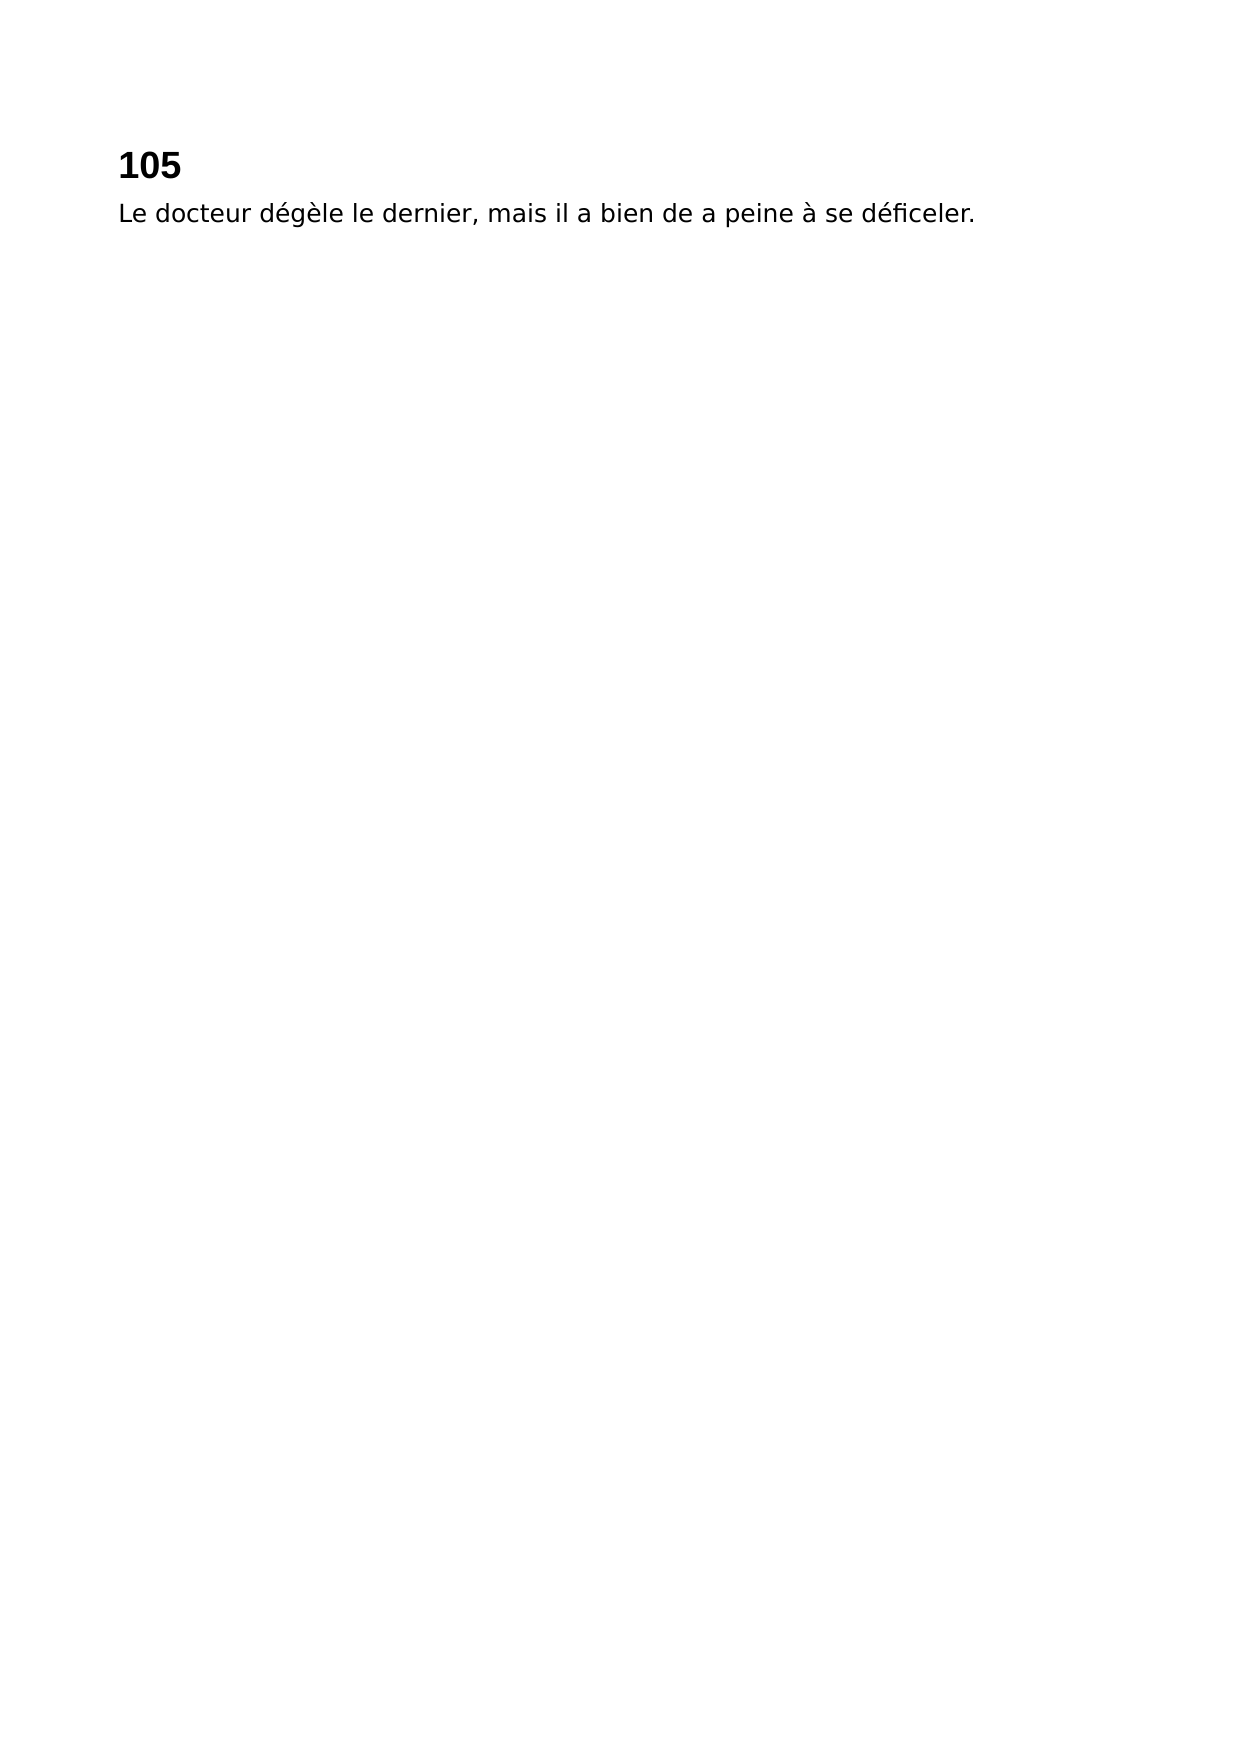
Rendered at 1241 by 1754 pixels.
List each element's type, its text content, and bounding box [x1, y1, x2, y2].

subtitle 105 [118, 143, 1122, 187]
text Le docteur dégèle le dernier, mais il a bien de a peine à se déficeler. [118, 199, 1122, 228]
